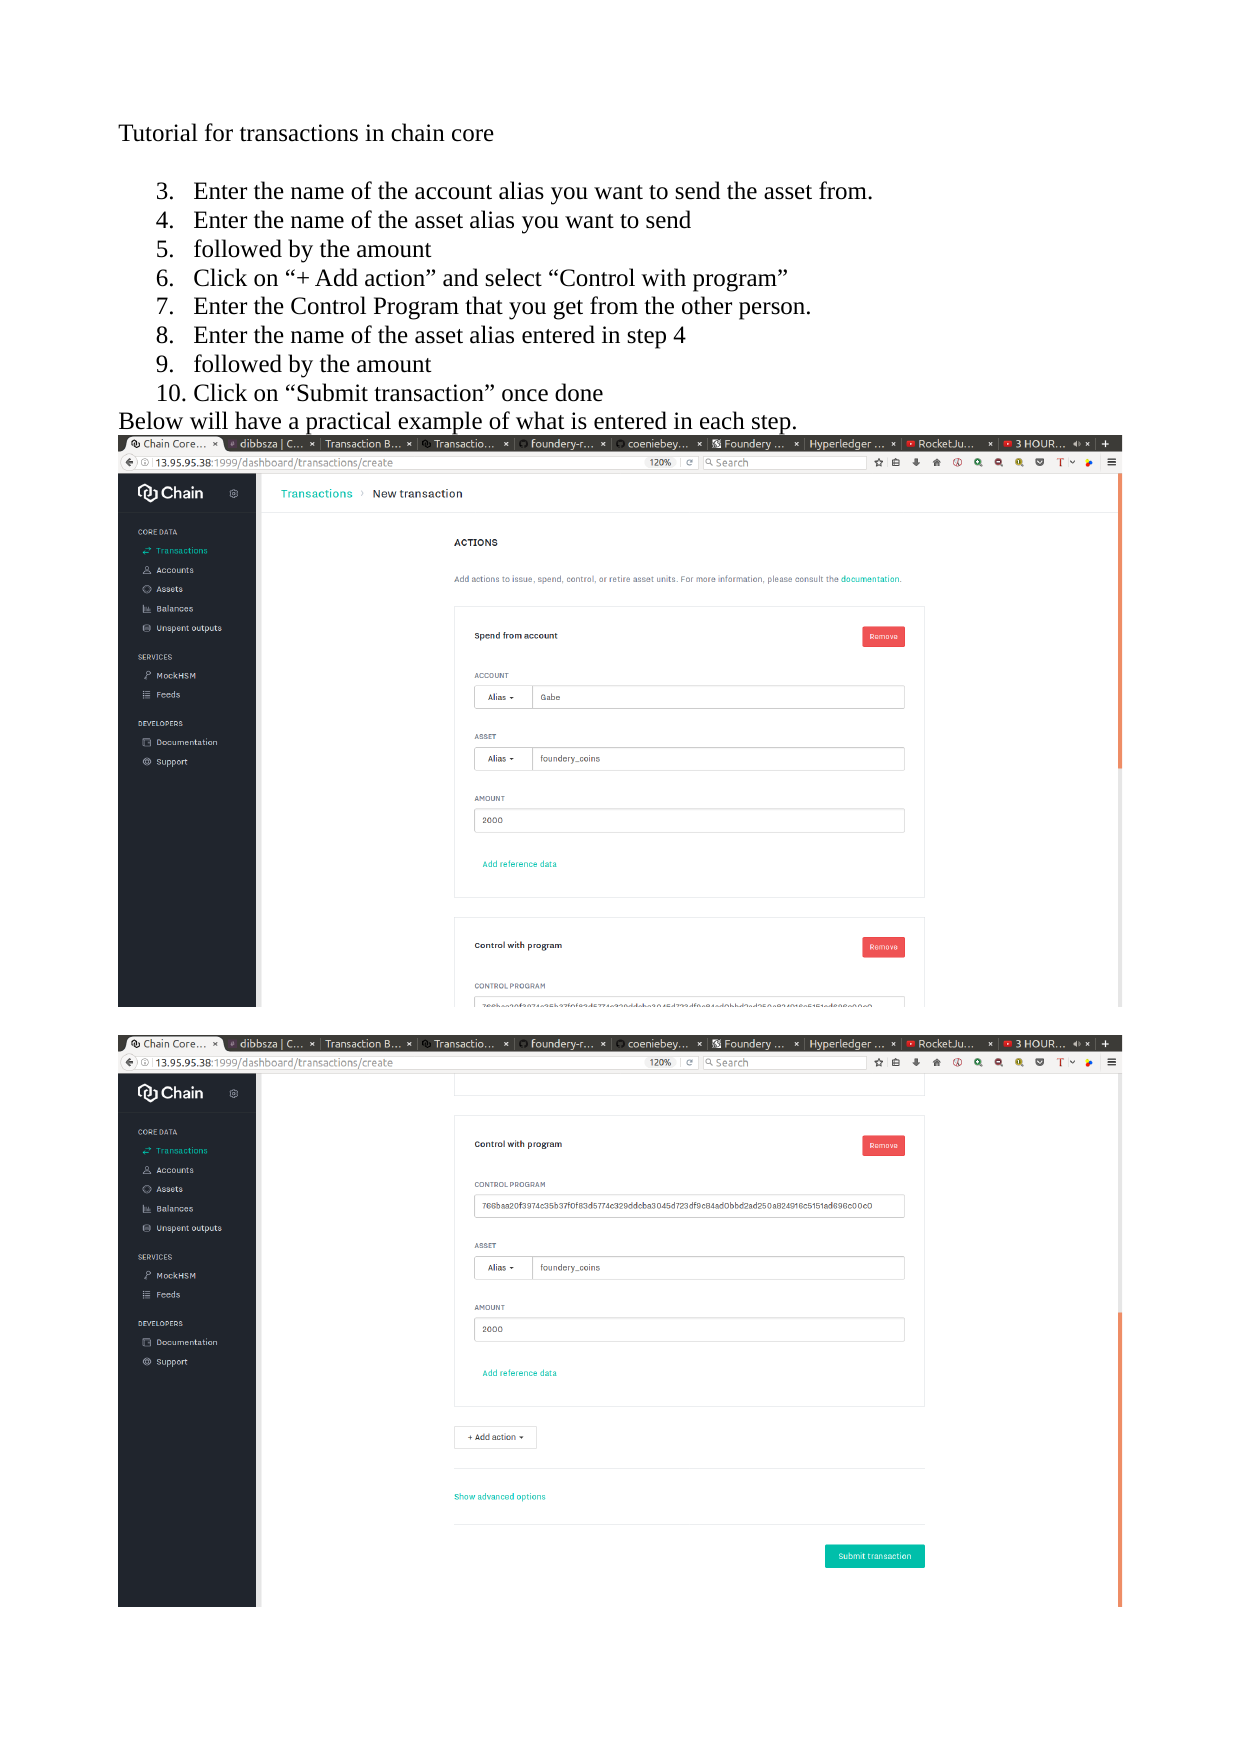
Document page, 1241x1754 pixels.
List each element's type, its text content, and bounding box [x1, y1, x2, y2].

list Enter the Control Program that you get from the other person. [156, 291, 1122, 320]
picture [118, 1035, 1123, 1607]
list Enter the name of the asset alias you want to send [156, 205, 1122, 234]
list followed by the amount [156, 234, 1122, 263]
list Click on “+ Add action” and select “Control with program” [156, 263, 1122, 291]
picture [118, 435, 1123, 1007]
list followed by the amount [156, 349, 1122, 378]
list Enter the name of the account alias you want to send the asset from. [156, 176, 1122, 205]
list Enter the name of the asset alias entered in step 4 [156, 320, 1122, 349]
list Click on “Submit transaction” once done [156, 378, 1122, 406]
text Below will have a practical example of what is entered in each step. [118, 406, 1122, 435]
